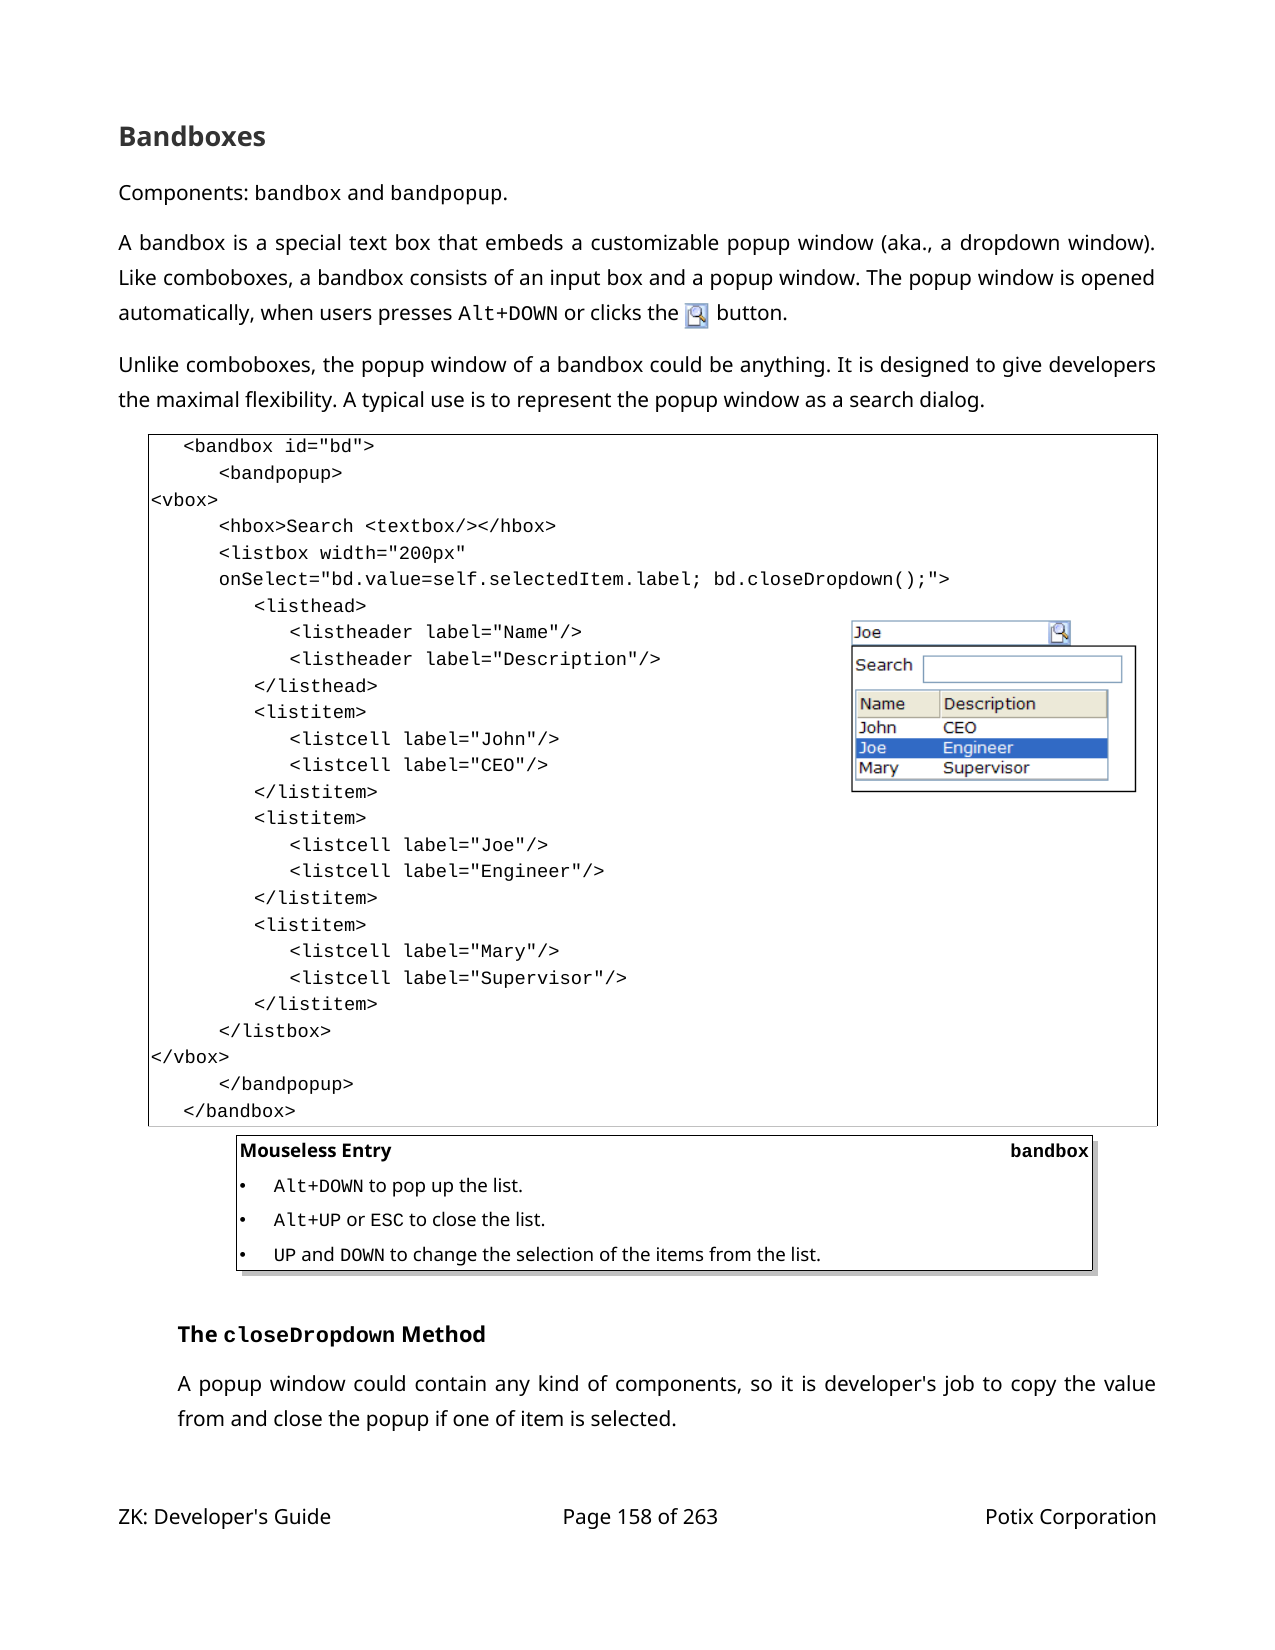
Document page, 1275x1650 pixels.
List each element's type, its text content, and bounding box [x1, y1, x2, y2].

list Alt+DOWN to pop up the list. [237, 1169, 1092, 1198]
list UP and DOWN to change the selection of the items from the list. [237, 1238, 1092, 1270]
picture [684, 302, 711, 330]
text Unlike comboboxes, the popup window of a bandbox could be anything. It is designed to give developers the maximal flexibility. A typical use is to represent the popup window as a search dialog. [118, 350, 1157, 414]
text Mouseless Entry bandbox [237, 1136, 1092, 1163]
subtitle The closeDropdown Method [177, 1318, 1157, 1349]
text <bandbox id="bd"> <bandpopup> <vbox> <hbox>Search <textbox/></hbox> <listbox width="200px" onSelect="bd.value=self.selectedItem.label; bd.closeDropdown();"> <listhead> <listheader label="Name"/> <listheader label="Description"/> </listhead> <listitem> <listcell label="John"/> <listcell label="CEO"/> </listitem> <listitem> <listcell label="Joe"/> <listcell label="Engineer"/> </listitem> <listitem> <listcell label="Mary"/> <listcell label="Supervisor"/> </listitem> </listbox> </vbox> </bandpopup> </bandbox> [149, 435, 1157, 1126]
text A bandbox is a special text box that embeds a customizable popup window (aka., a dropdown window). Like comboboxes, a bandbox consists of an input box and a popup window. The popup window is opened automatically, when users presses Alt+DOWN or clicks the button. [118, 228, 1157, 330]
subtitle Bandboxes [118, 118, 1157, 155]
picture [849, 618, 1140, 796]
text A popup window could contain any kind of components, so it is developer's job to copy the value from and close the popup if one of item is selected. [177, 1369, 1157, 1433]
text Components: bandbox and bandpopup. [118, 178, 1157, 207]
list Alt+UP or ESC to close the list. [237, 1204, 1092, 1232]
